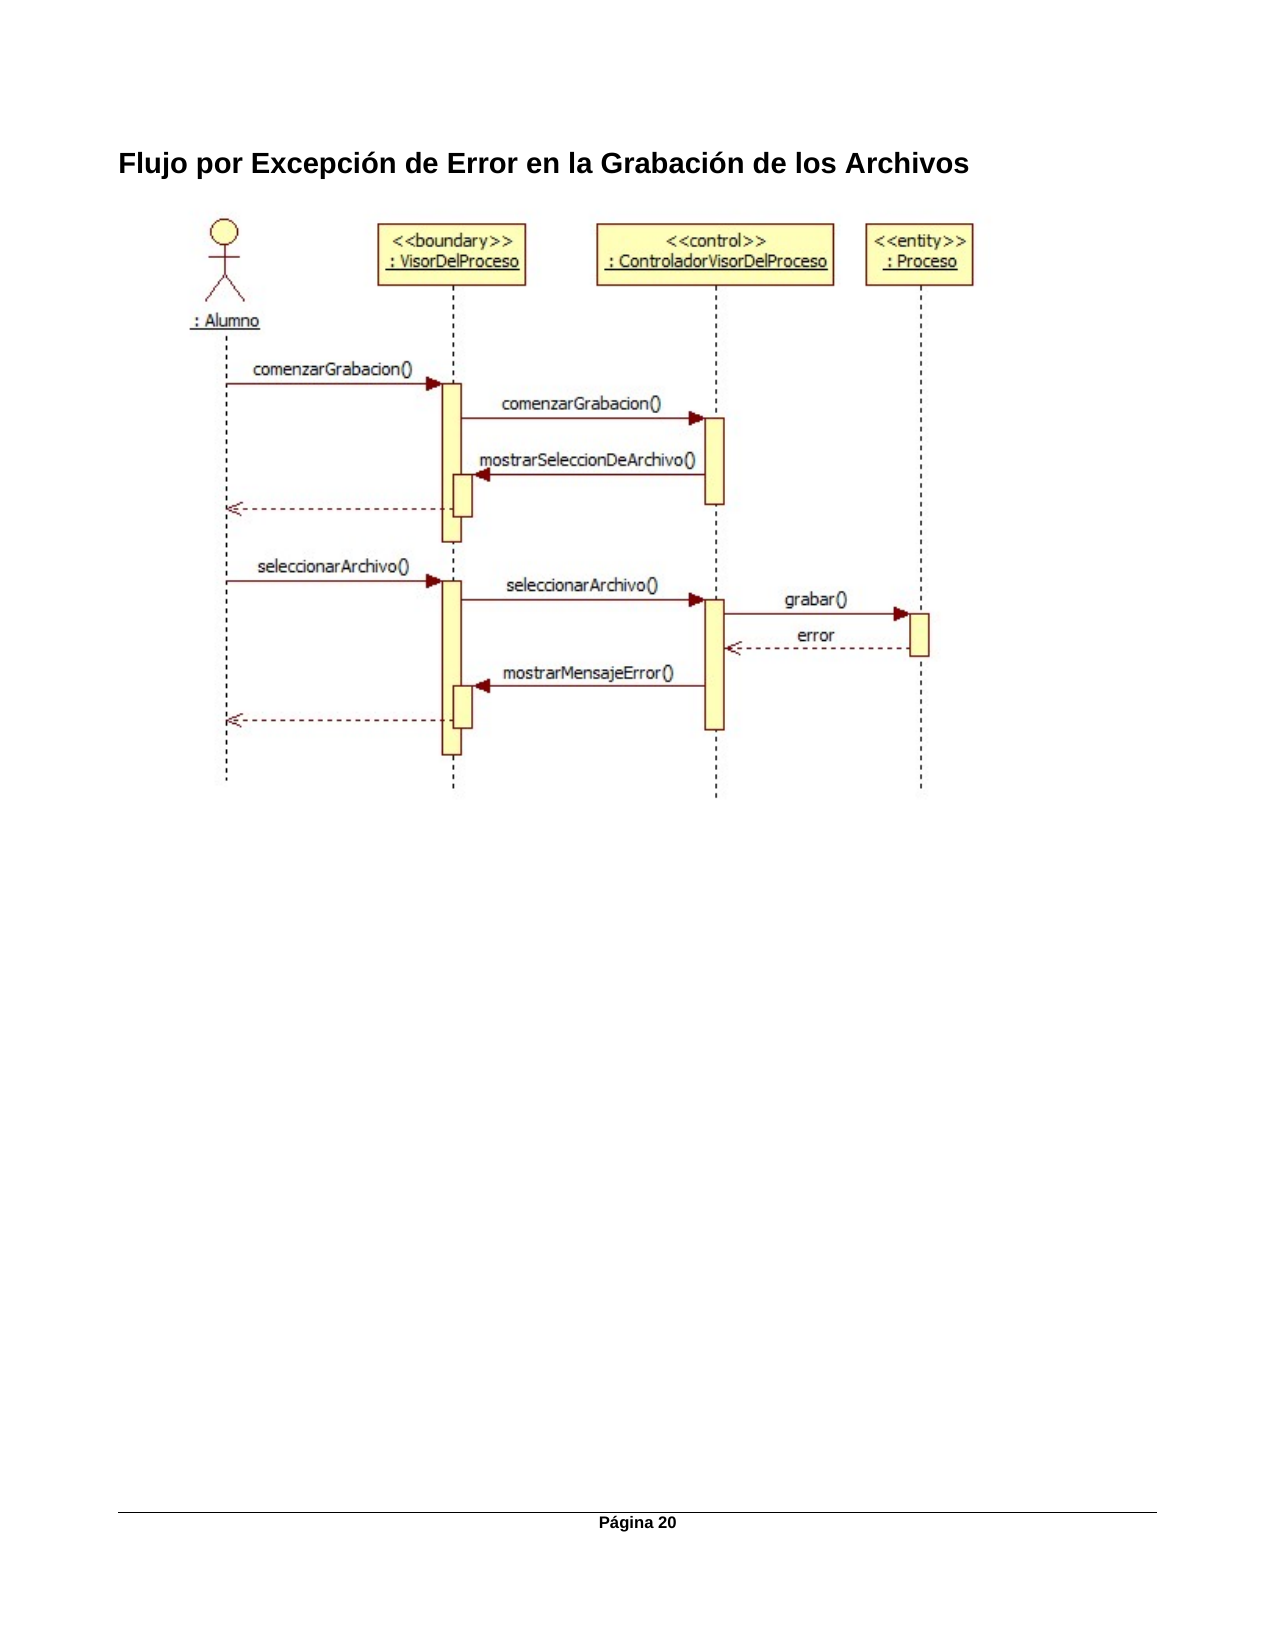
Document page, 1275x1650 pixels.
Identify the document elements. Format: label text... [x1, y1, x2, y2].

subtitle Flujo por Excepción de Error en la Grabación de los Archivos [118, 147, 1157, 180]
picture [140, 186, 1005, 831]
